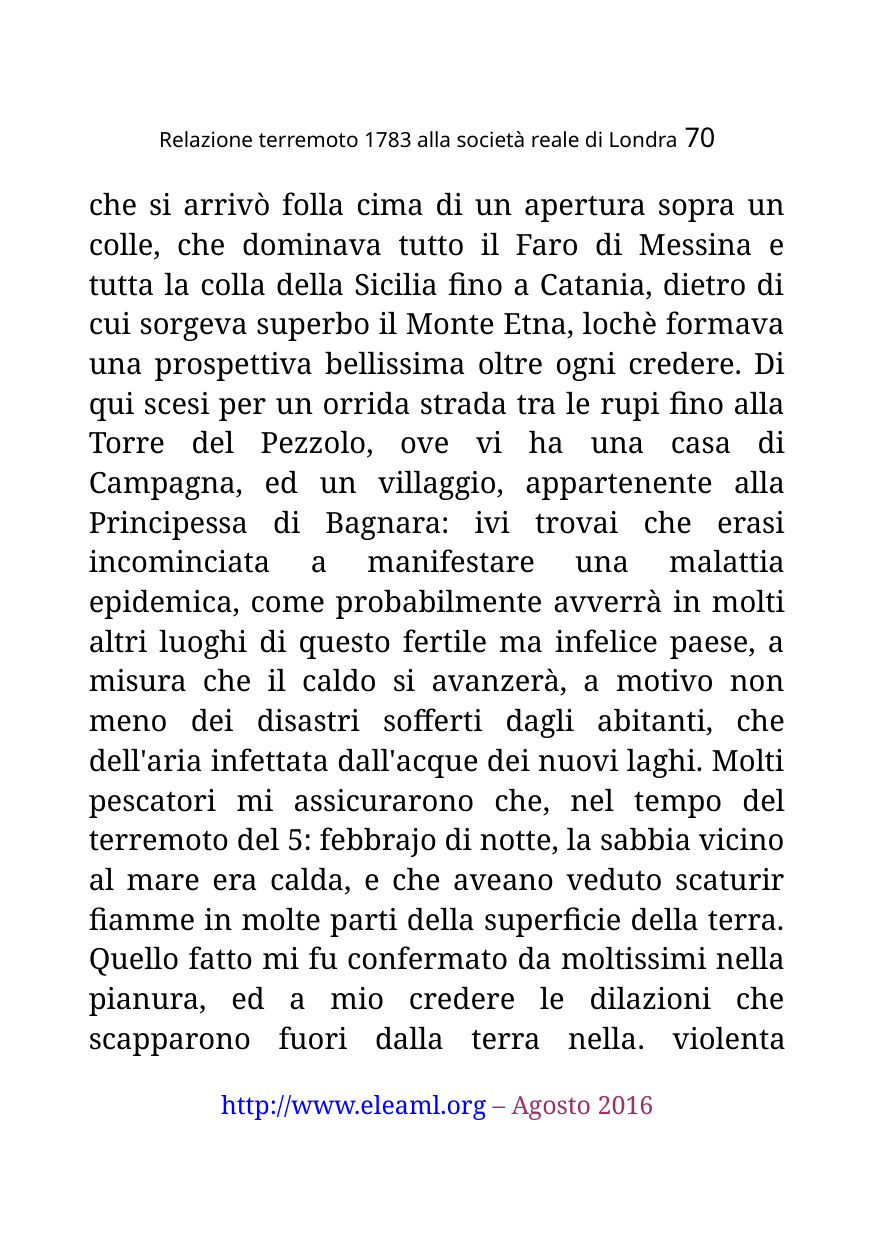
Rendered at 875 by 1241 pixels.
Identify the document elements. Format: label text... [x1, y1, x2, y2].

text che si arrivò folla cima di un apertura sopra un colle, che dominava tutto il Faro di Messina e tutta la colla della Sicilia fino a Catania, dietro di cui sorgeva superbo il Monte Etna, lochè formava una prospettiva bellissima oltre ogni credere. Di qui scesi per un orrida strada tra le rupi fino alla Torre del Pezzolo, ove vi ha una casa di Campagna, ed un villaggio, appartenente alla Principessa di Bagnara: ivi trovai che erasi incominciata a manifestare una malattia epidemica, come probabilmente avverrà in molti altri luoghi di questo fertile ma infelice paese, a misura che il caldo si avanzerà, a motivo non meno dei disastri sofferti dagli abitanti, che dell'aria infettata dall'acque dei nuovi laghi. Molti pescatori mi assicurarono che, nel tempo del terremoto del 5: febbrajo di notte, la sabbia vicino al mare era calda, e che aveano veduto scaturir fiamme in molte parti della superficie della terra. Quello fatto mi fu confermato da moltissimi nella pianura, ed a mio credere le dilazioni che scapparono fuori dalla terra nella. violenta [88, 184, 786, 1058]
